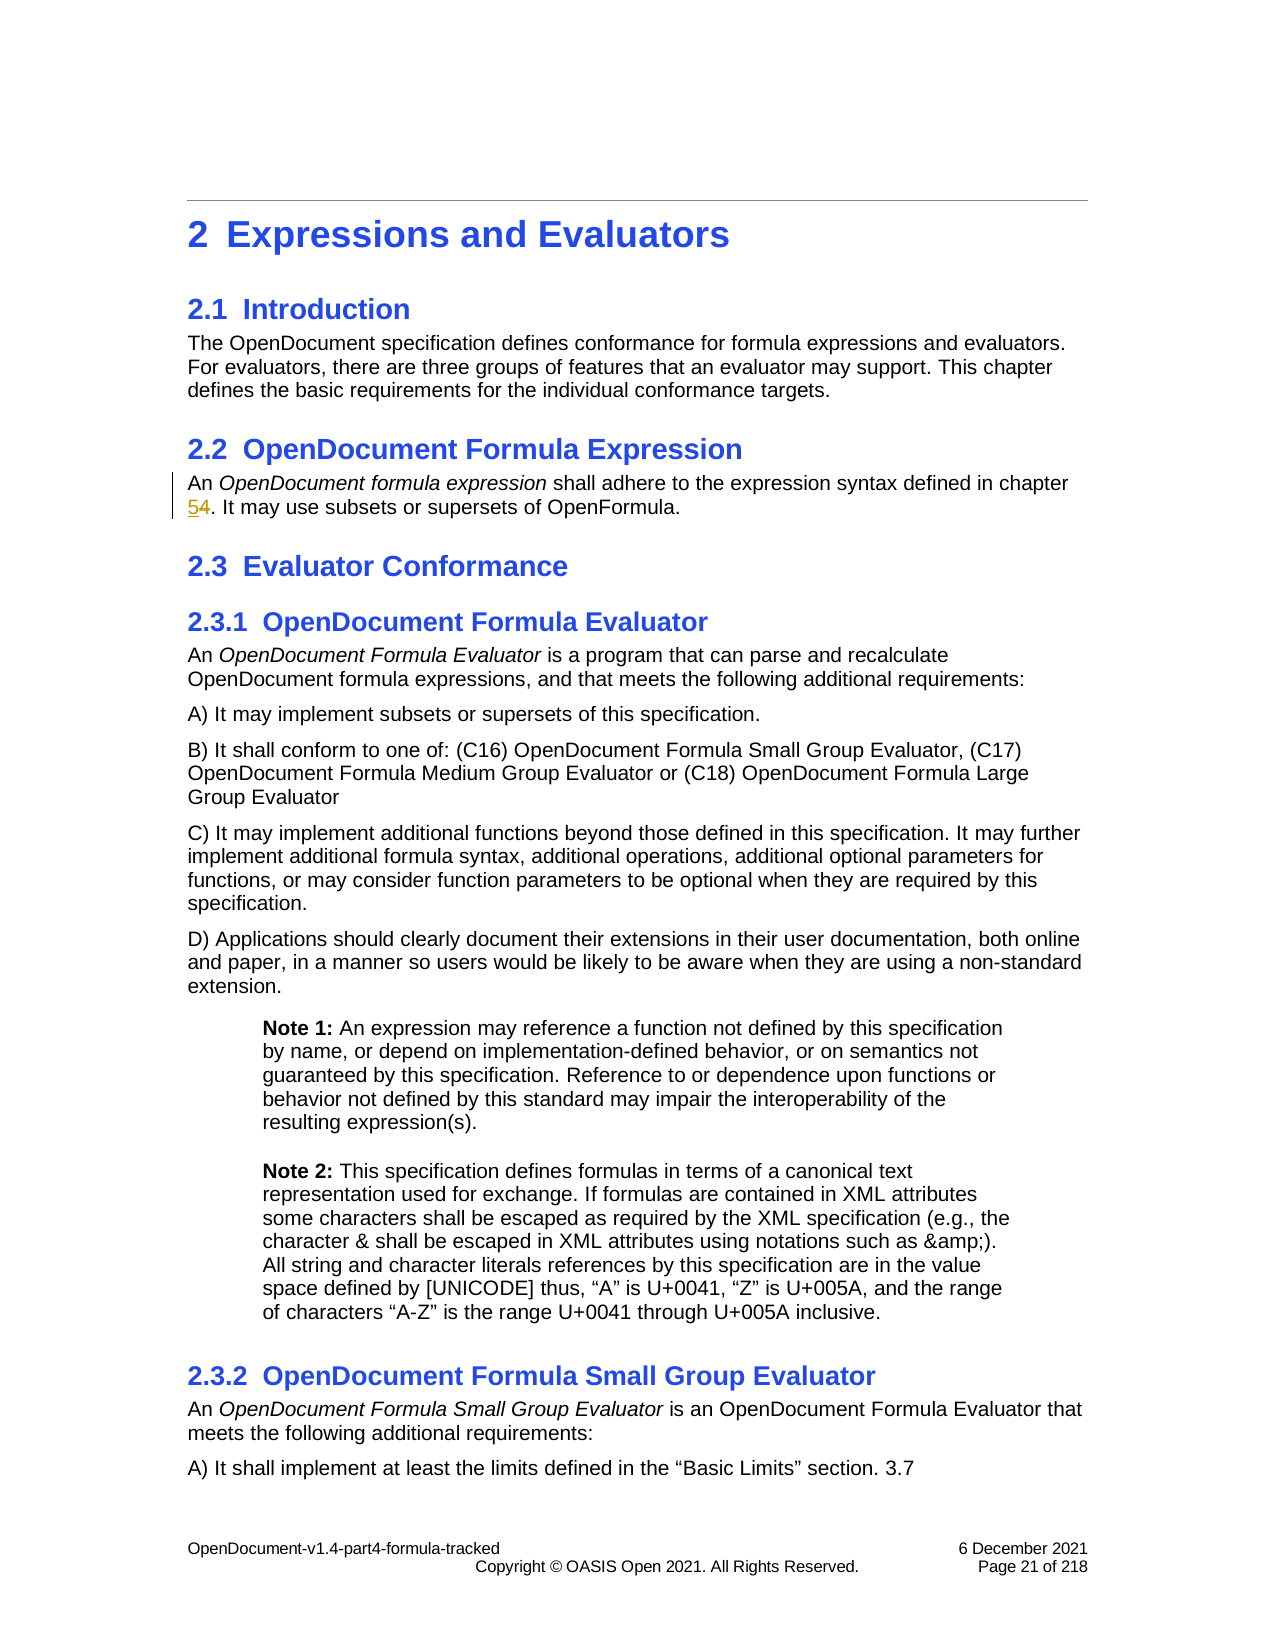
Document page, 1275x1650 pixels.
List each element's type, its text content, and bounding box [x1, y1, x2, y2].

text Note 2: This specification defines formulas in terms of a canonical text representation used for exchange. If formulas are contained in XML attributes some characters shall be escaped as required by the XML specification (e.g., the character & shall be escaped in XML attributes using notations such as &amp;). All string and character literals references by this specification are in the value space defined by [UNICODE] thus, “A” is U+0041, “Z” is U+005A, and the range of characters “A-Z” is the range U+0041 through U+005A inclusive. [262, 1159, 1013, 1324]
list It shall implement at least the limits defined in the “Basic Limits” section. 3.7 [187, 1457, 1088, 1480]
subtitle Introduction [187, 293, 1088, 326]
list It may implement subsets or supersets of this specification. [187, 703, 1088, 726]
text The OpenDocument specification defines conformance for formula expressions and evaluators. For evaluators, there are three groups of features that an evaluator may support. This chapter defines the basic requirements for the individual conformance targets. [187, 332, 1088, 402]
subtitle Expressions and Evaluators [187, 201, 1088, 256]
text An OpenDocument Formula Small Group Evaluator is an OpenDocument Formula Evaluator that meets the following additional requirements: [187, 1397, 1088, 1444]
text An OpenDocument formula expression shall adhere to the expression syntax defined in chapter 5. It may use subsets or supersets of OpenFormula. [187, 472, 1088, 519]
text An OpenDocument Formula Evaluator is a program that can parse and recalculate OpenDocument formula expressions, and that meets the following additional requirements: [187, 643, 1088, 691]
subtitle OpenDocument Formula Expression [187, 433, 1088, 466]
subtitle OpenDocument Formula Small Group Evaluator [187, 1361, 1088, 1391]
text Note 1: An expression may reference a function not defined by this specification by name, or depend on implementation-defined behavior, or on semantics not guaranteed by this specification. Reference to or dependence upon functions or behavior not defined by this standard may impair the interoperability of the resulting expression(s). [262, 1016, 1013, 1134]
subtitle OpenDocument Formula Evaluator [187, 607, 1088, 637]
list It shall conform to one of: (C16) OpenDocument Formula Small Group Evaluator, (C17) OpenDocument Formula Medium Group Evaluator or (C18) OpenDocument Formula Large Group Evaluator [187, 738, 1088, 809]
list Applications should clearly document their extensions in their user documentation, both online and paper, in a manner so users would be likely to be aware when they are using a non-standard extension. [187, 927, 1088, 998]
subtitle Evaluator Conformance [187, 550, 1088, 582]
list It may implement additional functions beyond those defined in this specification. It may further implement additional formula syntax, additional operations, additional optional parameters for functions, or may consider function parameters to be optional when they are required by this specification. [187, 821, 1088, 915]
